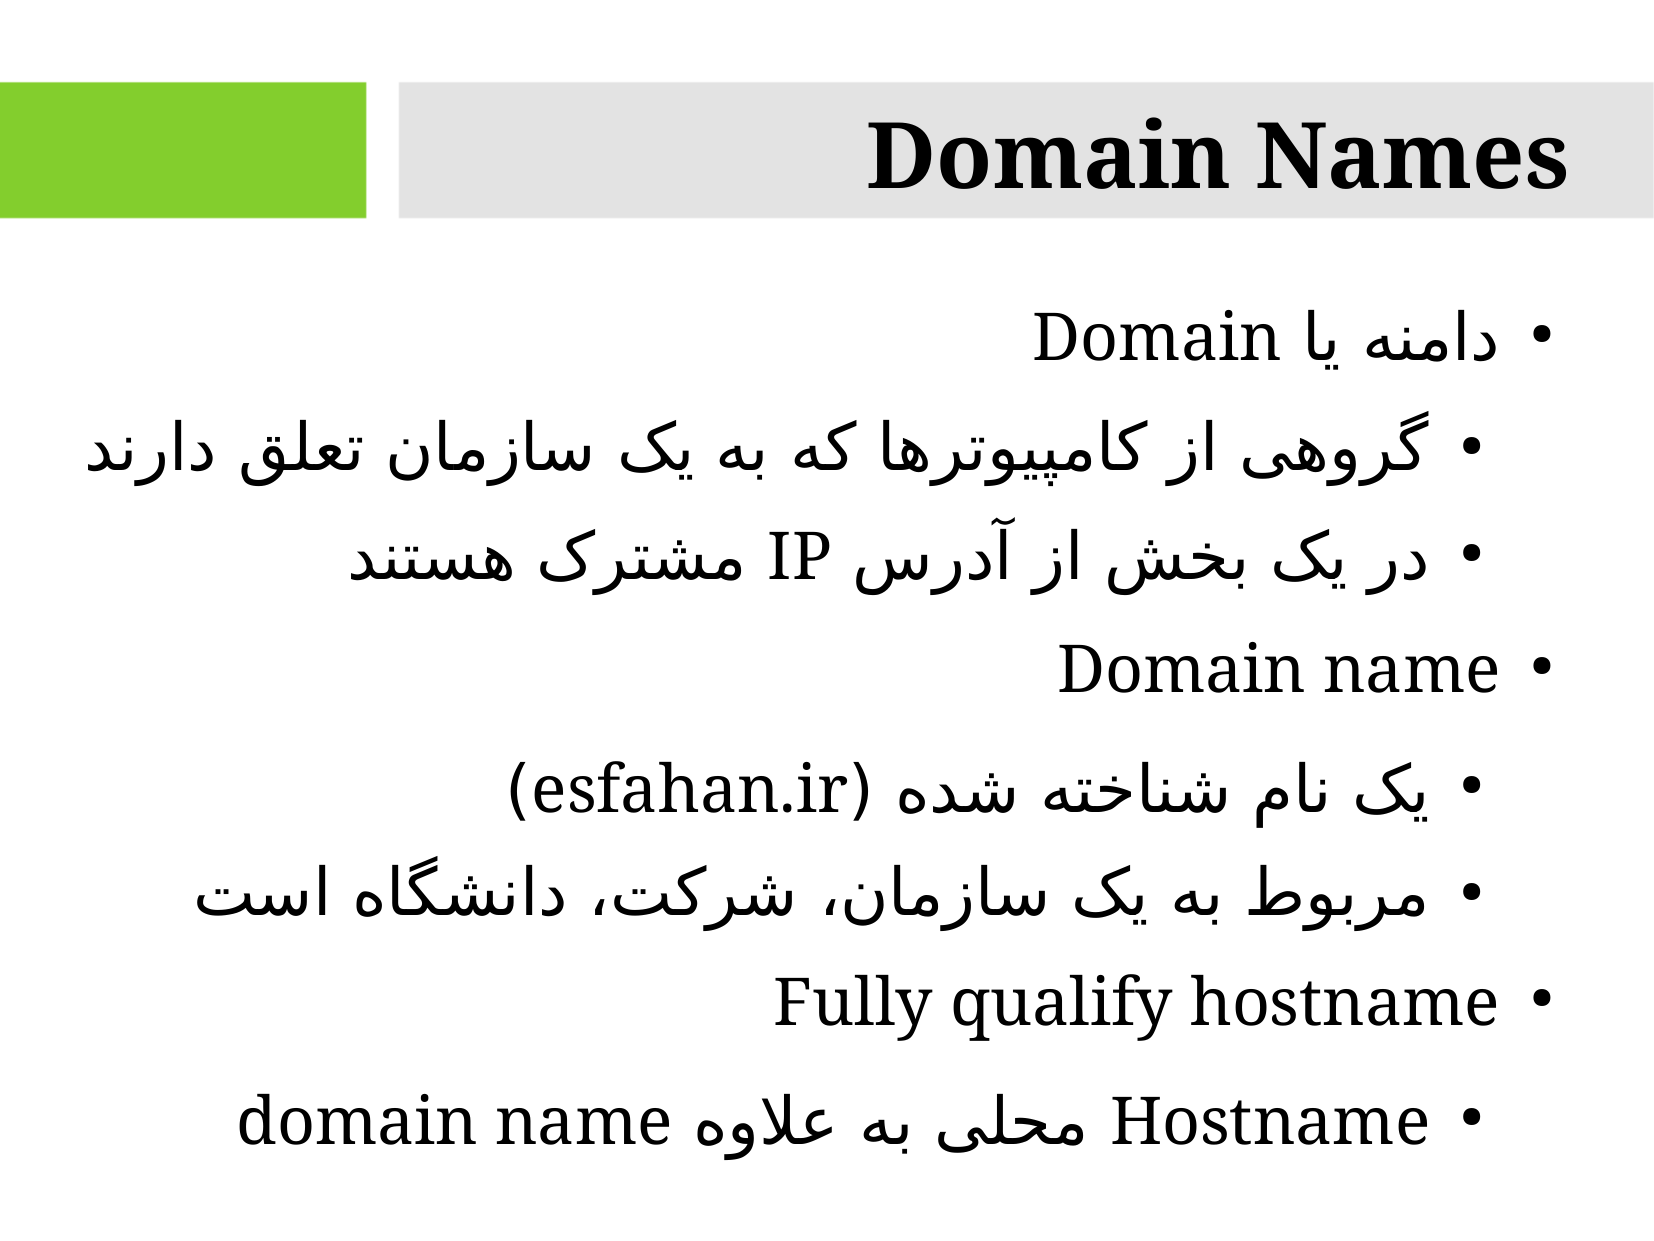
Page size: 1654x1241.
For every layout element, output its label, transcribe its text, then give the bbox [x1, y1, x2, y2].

list دامنه یا Domain گروهی از کامپیوترها که به یک سازمان تعلق دارند در یک بخش از آدرس IP مشترک هستند Domain name یک نام شناخته شده (esfahan.ir) مربوط به یک سازمان، شرکت، دانشگاه است Fully qualify hostname Hostname محلی به علاوه domain name [82, 290, 1571, 1182]
title Domain Names [82, 49, 1571, 257]
picture [0, 0, 1654, 1241]
